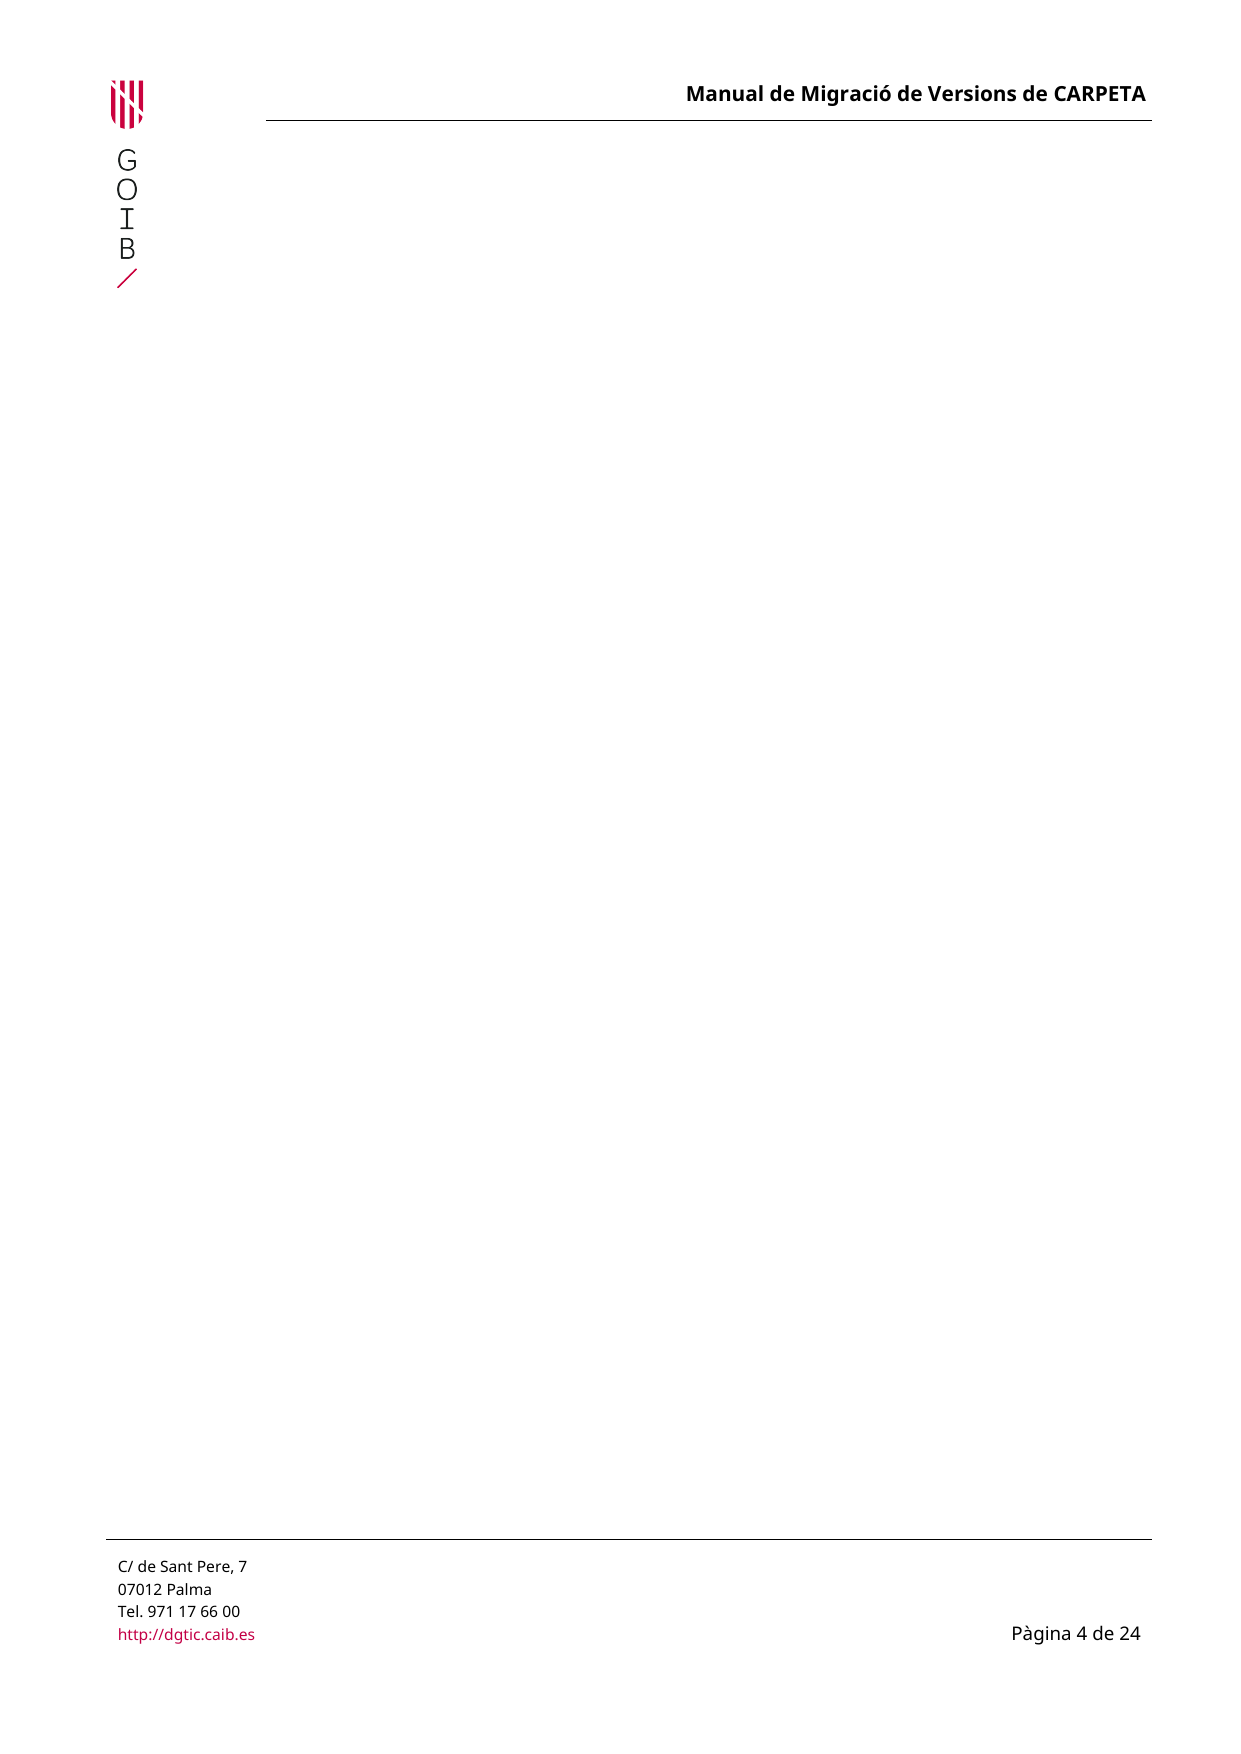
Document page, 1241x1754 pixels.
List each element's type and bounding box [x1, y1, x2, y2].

picture [82, 57, 172, 319]
